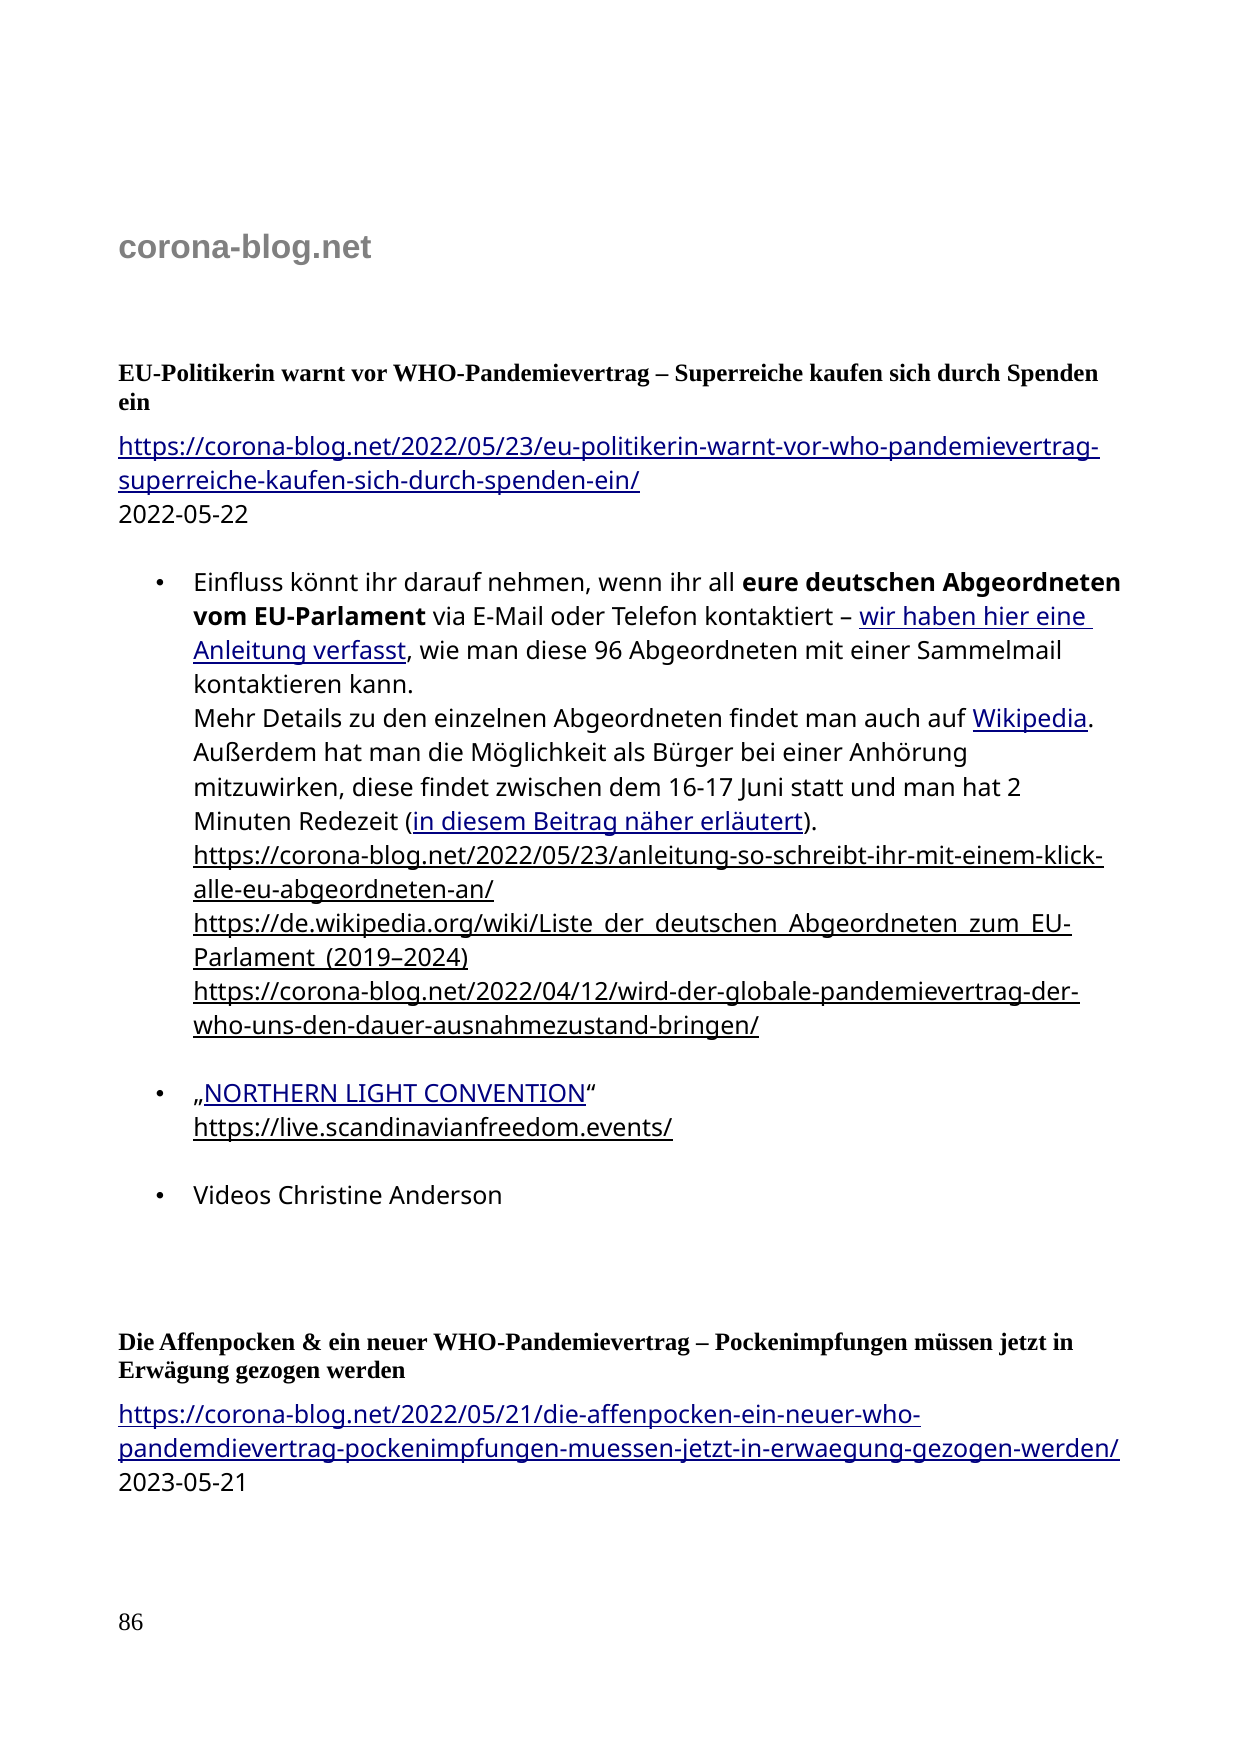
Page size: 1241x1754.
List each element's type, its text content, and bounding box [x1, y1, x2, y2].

subtitle Die Affenpocken & ein neuer WHO-Pandemievertrag – Pockenimpfungen müssen jetzt in Erwägung gezogen werden [118, 1327, 1122, 1384]
list https://live.scandinavianfreedom.events/ [156, 1110, 1122, 1144]
list https://de.wikipedia.org/wiki/Liste_der_deutschen_Abgeordneten_zum_EU-Parlament_(2019–2024) [156, 905, 1122, 973]
list Einfluss könnt ihr darauf nehmen, wenn ihr all eure deutschen Abgeordneten vom EU-Parlament via E-Mail oder Telefon kontaktiert – wir haben hier eine Anleitung verfasst, wie man diese 96 Abgeordneten mit einer Sammelmail kontaktieren kann. Mehr Details zu den einzelnen Abgeordneten findet man auch auf Wikipedia. Außerdem hat man die Möglichkeit als Bürger bei einer Anhörung mitzuwirken, diese findet zwischen dem 16-17 Juni statt und man hat 2 Minuten Redezeit (in diesem Beitrag näher erläutert). [156, 565, 1122, 837]
subtitle corona-blog.net [118, 227, 1122, 265]
subtitle EU-Politikerin warnt vor WHO-Pandemievertrag – Superreiche kaufen sich durch Spenden ein [118, 358, 1122, 416]
list https://corona-blog.net/2022/05/23/anleitung-so-schreibt-ihr-mit-einem-klick-alle-eu-abgeordneten-an/ [156, 837, 1122, 905]
text 2023-05-21 [118, 1465, 1122, 1499]
text https://corona-blog.net/2022/05/23/eu-politikerin-warnt-vor-who-pandemievertrag-superreiche-kaufen-sich-durch-spenden-ein/ [118, 428, 1122, 497]
text 2022-05-22 [118, 497, 1122, 531]
list „NORTHERN LIGHT CONVENTION“ [156, 1076, 1122, 1110]
text https://corona-blog.net/2022/05/21/die-affenpocken-ein-neuer-who-pandemdievertrag-pockenimpfungen-muessen-jetzt-in-erwaegung-gezogen-werden/ [118, 1397, 1122, 1465]
list https://corona-blog.net/2022/04/12/wird-der-globale-pandemievertrag-der-who-uns-den-dauer-ausnahmezustand-bringen/ [156, 973, 1122, 1042]
list Videos Christine Anderson [156, 1178, 1122, 1212]
